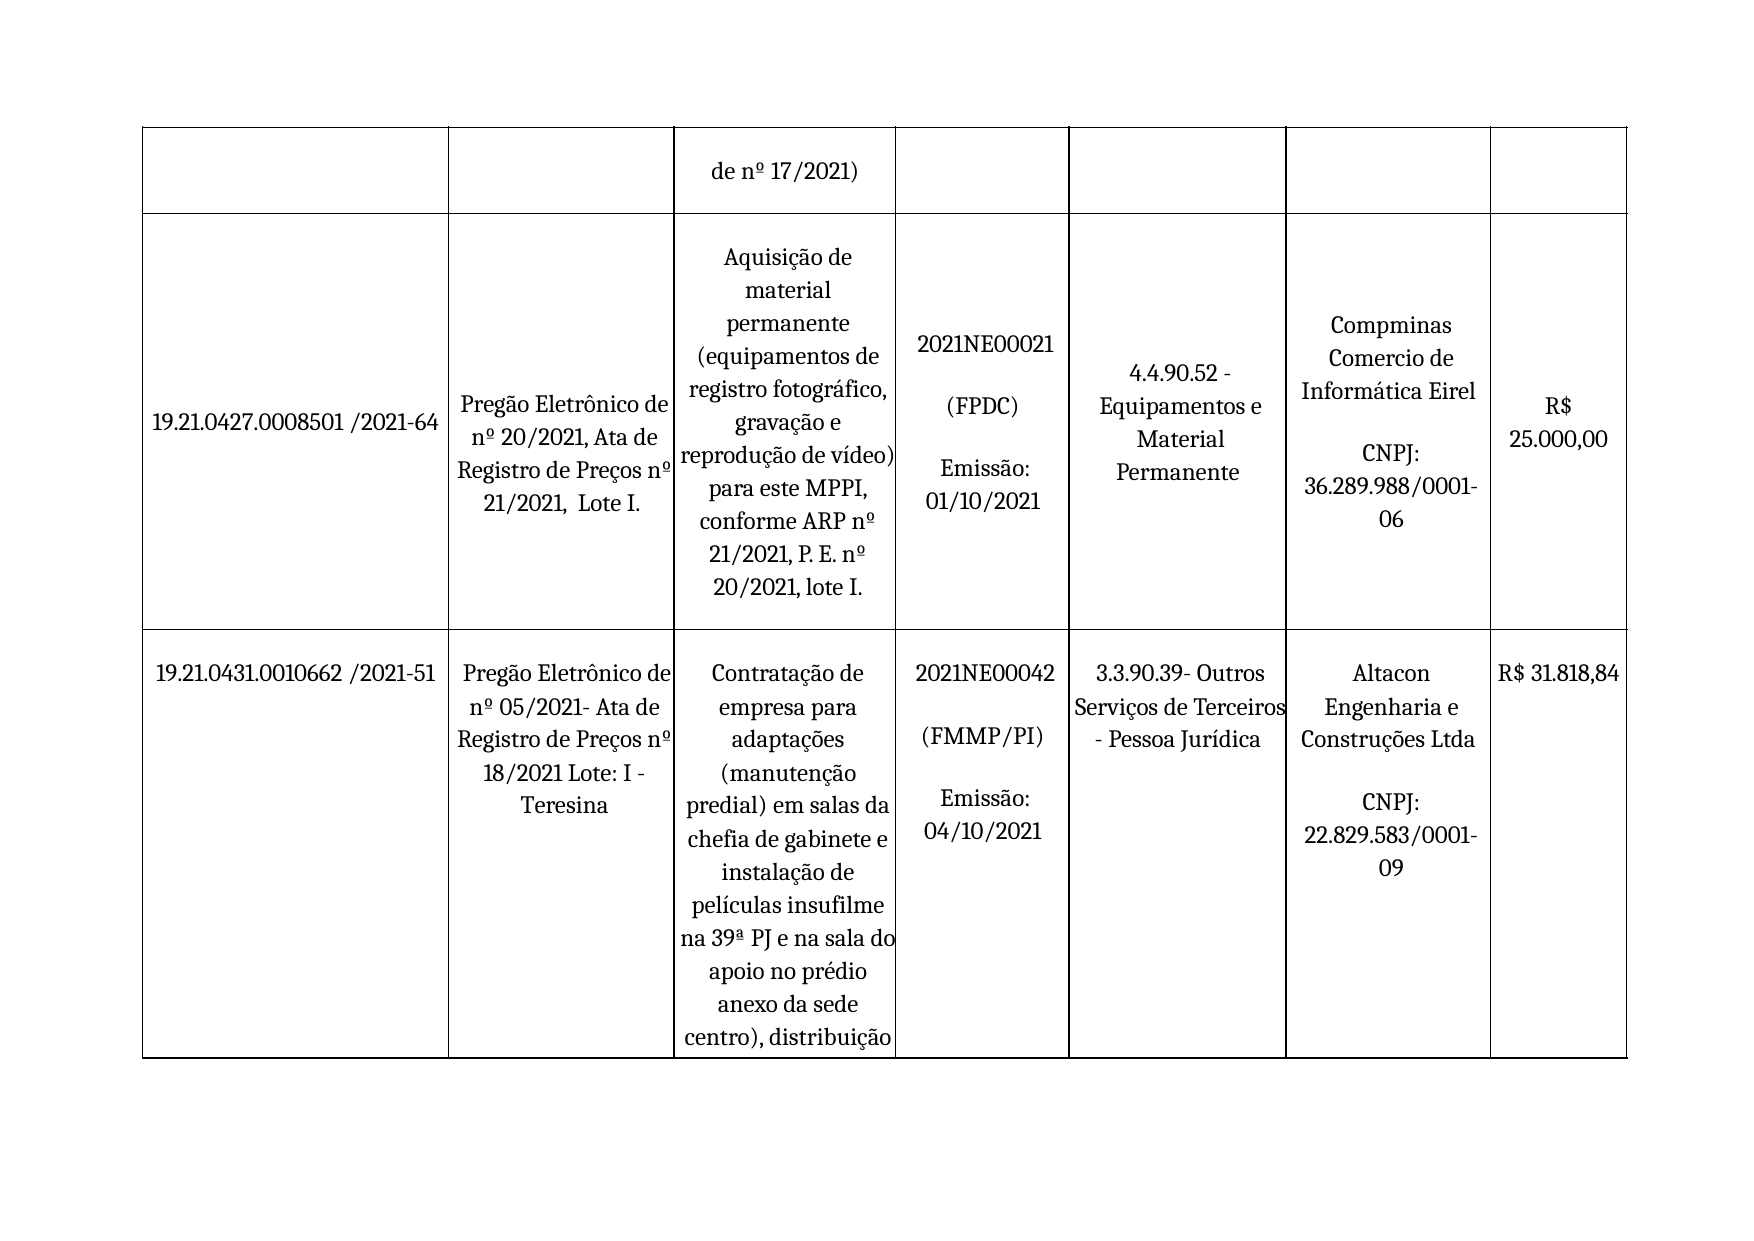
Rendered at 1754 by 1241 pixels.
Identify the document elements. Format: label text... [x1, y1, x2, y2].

table_cell [1491, 128, 1626, 212]
table_cell Compminas Comercio de Informática Eirel CNPJ: 36.289.988/0001-06 [1287, 214, 1490, 629]
table_cell R$ 31.818,84 [1491, 630, 1626, 1057]
table_cell [449, 128, 673, 212]
table_cell 4.4.90.52 - Equipamentos e Material Permanente [1070, 214, 1285, 629]
table_cell R$ 25.000,00 [1491, 214, 1626, 629]
table_cell 3.3.90.39- Outros Serviços de Terceiros - Pessoa Jurídica [1070, 630, 1285, 1057]
table_cell [143, 128, 448, 212]
table_cell de nº 17/2021) [675, 128, 895, 212]
table_cell 19.21.0431.0010662 /2021-51 [143, 630, 448, 1057]
table_cell 19.21.0427.0008501 /2021-64 [143, 214, 448, 629]
table_cell [896, 128, 1068, 212]
table_cell [1287, 128, 1490, 212]
table_cell Altacon Engenharia e Construções Ltda CNPJ: 22.829.583/0001-09 [1287, 630, 1490, 1057]
table_cell [1070, 128, 1285, 212]
table_cell Pregão Eletrônico de nº 05/2021- Ata de Registro de Preços nº 18/2021 Lote: I -Teresina [449, 630, 673, 1057]
table_cell Contratação de empresa para adaptações (manutenção predial) em salas da chefia de gabinete e instalação de películas insufilme na 39ª PJ e na sala do apoio no prédio anexo da sede centro), distribuição [675, 630, 895, 1057]
table_cell 2021NE00042 (FMMP/PI) Emissão: 04/10/2021 [896, 630, 1068, 1057]
table_cell Aquisição de material permanente (equipamentos de registro fotográfico, gravação e reprodução de vídeo) para este MPPI, conforme ARP nº 21/2021, P. E. nº 20/2021, lote I. [675, 214, 895, 629]
table_cell 2021NE00021 (FPDC) Emissão: 01/10/2021 [896, 214, 1068, 629]
table_cell Pregão Eletrônico de nº 20/2021, Ata de Registro de Preços nº 21/2021, Lote I. [449, 214, 673, 629]
